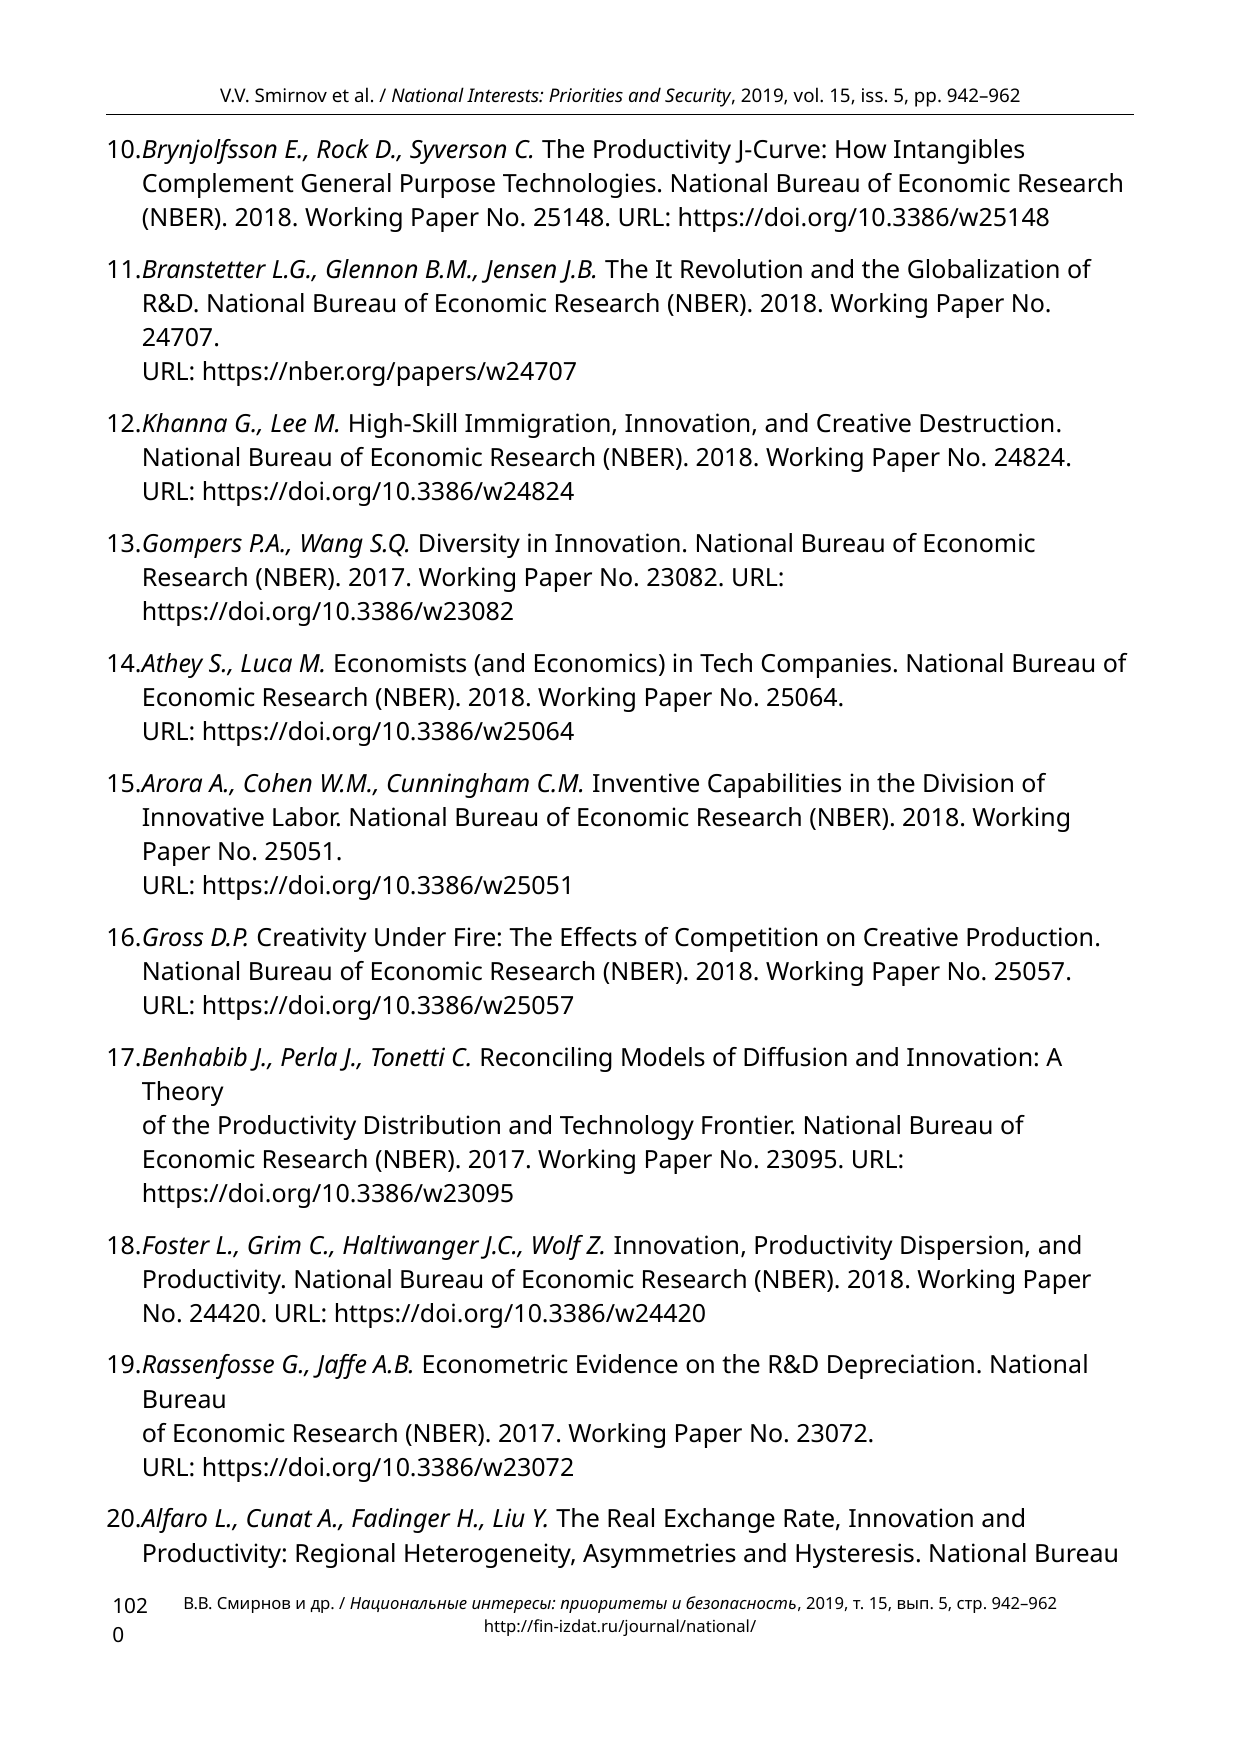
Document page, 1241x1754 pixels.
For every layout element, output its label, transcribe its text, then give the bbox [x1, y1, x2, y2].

list Foster L., Grim C., Haltiwanger J.C., Wolf Z. Innovation, Productivity Dispersion, and Productivity. National Bureau of Economic Research (NBER). 2018. Working Paper No. 24420. URL: https://doi.org/10.3386/w24420 [106, 1227, 1134, 1329]
list Benhabib J., Perla J., Tonetti C. Reconciling Models of Diffusion and Innovation: A Theory of the Productivity Distribution and Technology Frontier. National Bureau of Economic Research (NBER). 2017. Working Paper No. 23095. URL: https://doi.org/10.3386/w23095 [106, 1039, 1134, 1209]
list Athey S., Luca M. Economists (and Economics) in Tech Companies. National Bureau of Economic Research (NBER). 2018. Working Paper No. 25064. URL: https://doi.org/10.3386/w25064 [106, 646, 1134, 748]
list Gompers P.A., Wang S.Q. Diversity in Innovation. National Bureau of Economic Research (NBER). 2017. Working Paper No. 23082. URL: https://doi.org/10.3386/w23082 [106, 526, 1134, 628]
list Arora A., Cohen W.M., Cunningham C.M. Inventive Capabilities in the Division of Innovative Labor. National Bureau of Economic Research (NBER). 2018. Working Paper No. 25051. URL: https://doi.org/10.3386/w25051 [106, 765, 1134, 902]
list Rassenfosse G., Jaffe A.B. Econometric Evidence on the R&D Depreciation. National Bureau of Economic Research (NBER). 2017. Working Paper No. 23072. URL: https://doi.org/10.3386/w23072 [106, 1347, 1134, 1483]
list Branstetter L.G., Glennon B.M., Jensen J.B. The It Revolution and the Globalization of R&D. National Bureau of Economic Research (NBER). 2018. Working Paper No. 24707. URL: https://nber.org/papers/w24707 [106, 252, 1134, 388]
list Alfaro L., Cunat A., Fadinger H., Liu Y. The Real Exchange Rate, Innovation and Productivity: Regional Heterogeneity, Asymmetries and Hysteresis. National Bureau [106, 1501, 1134, 1569]
list Brynjolfsson E., Rock D., Syverson C. The Productivity J-Curve: How Intangibles Complement General Purpose Technologies. National Bureau of Economic Research (NBER). 2018. Working Paper No. 25148. URL: https://doi.org/10.3386/w25148 [106, 132, 1134, 234]
list Khanna G., Lee M. High-Skill Immigration, Innovation, and Creative Destruction. National Bureau of Economic Research (NBER). 2018. Working Paper No. 24824. URL: https://doi.org/10.3386/w24824 [106, 406, 1134, 508]
list Gross D.P. Creativity Under Fire: The Effects of Competition on Creative Production. National Bureau of Economic Research (NBER). 2018. Working Paper No. 25057. URL: https://doi.org/10.3386/w25057 [106, 919, 1134, 1022]
